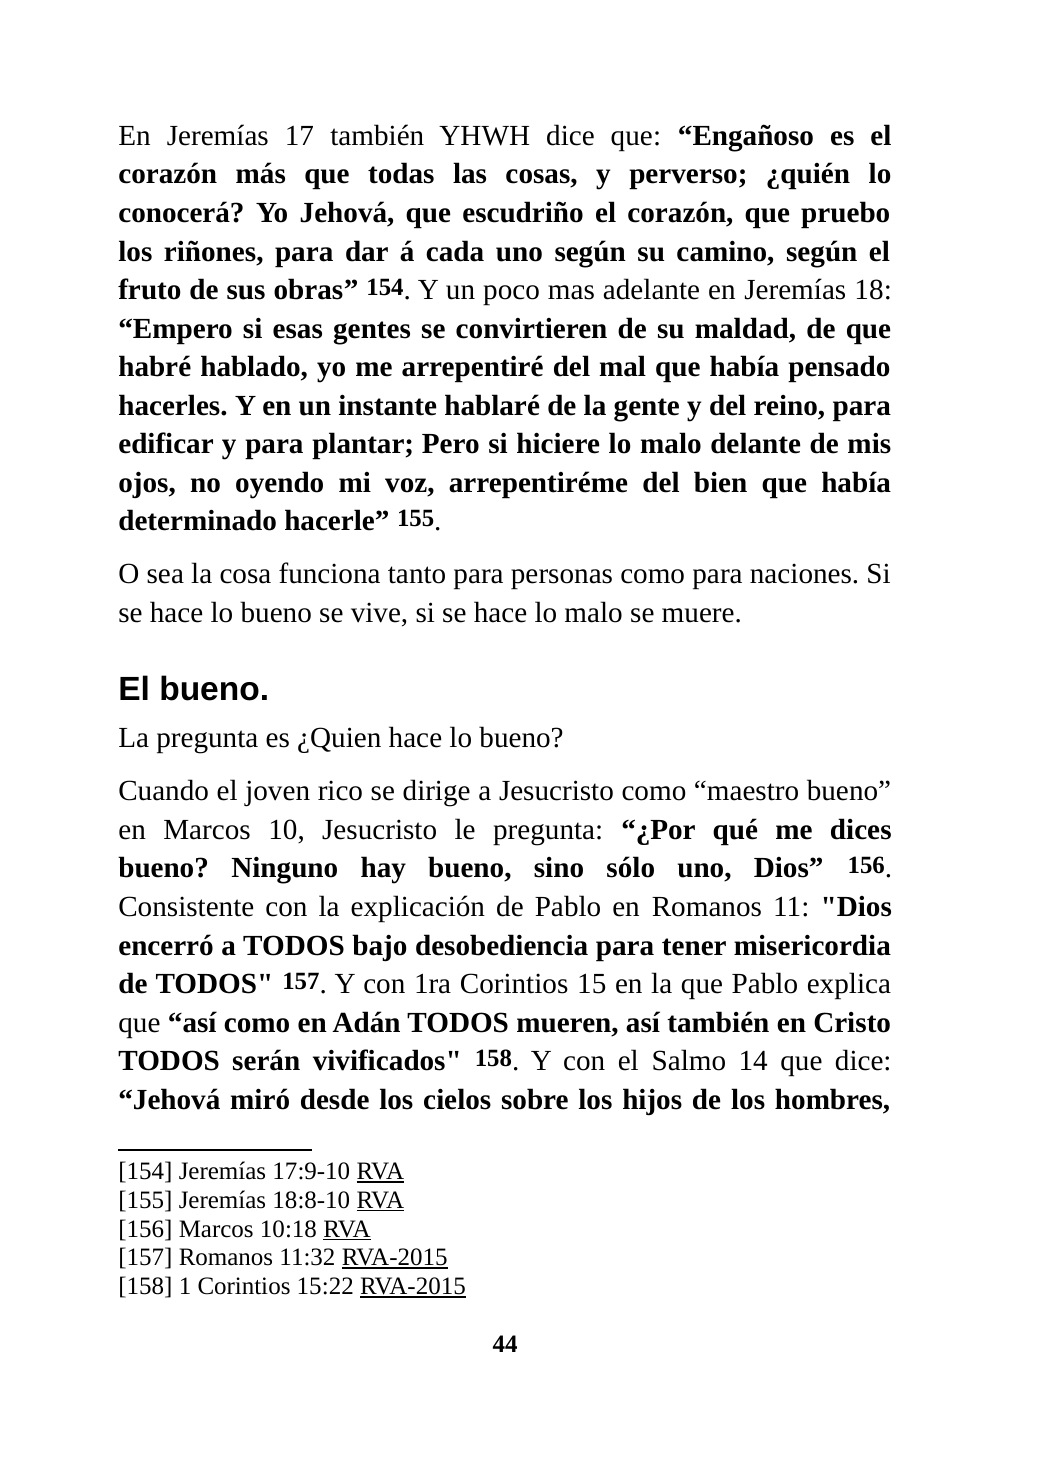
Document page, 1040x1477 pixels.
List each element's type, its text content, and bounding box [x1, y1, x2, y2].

text O sea la cosa funciona tanto para personas como para naciones. Si se hace lo bueno se vive, si se hace lo malo se muere. [118, 557, 892, 629]
text La pregunta es ¿Quien hace lo bueno? [118, 720, 892, 754]
text Marcos 10:18 RVA [118, 1214, 892, 1242]
text 1 Corintios 15:22 RVA-2015 [118, 1271, 892, 1300]
text Romanos 11:32 RVA-2015 [118, 1242, 892, 1271]
text Cuando el joven rico se dirige a Jesucristo como “maestro bueno” en Marcos 10, Jesucristo le pregunta: “¿Por qué me dices bueno? Ninguno hay bueno, sino sólo uno, Dios” . Consistente con la explicación de Pablo en Romanos 11: "Dios encerró a TODOS bajo desobediencia para tener misericordia de TODOS" . Y con 1ra Corintios 15 en la que Pablo explica que “así como en Adán TODOS mueren, así también en Cristo TODOS serán vivificados" . Y con el Salmo 14 que dice: “Jehová miró desde los cielos sobre los hijos de los hombres, [118, 773, 892, 1115]
text En Jeremías 17 también YHWH dice que: “Engañoso es el corazón más que todas las cosas, y perverso; ¿quién lo conocerá? Yo Jehová, que escudriño el corazón, que pruebo los riñones, para dar á cada uno según su camino, según el fruto de sus obras” . Y un poco mas adelante en Jeremías 18: “Empero si esas gentes se convirtieren de su maldad, de que habré hablado, yo me arrepentiré del mal que había pensado hacerles. Y en un instante hablaré de la gente y del reino, para edificar y para plantar; Pero si hiciere lo malo delante de mis ojos, no oyendo mi voz, arrepentiréme del bien que había determinado hacerle” . [118, 118, 892, 537]
subtitle El bueno. [118, 669, 892, 708]
text Jeremías 18:8-10 RVA [118, 1185, 892, 1214]
text Jeremías 17:9-10 RVA [118, 1156, 892, 1185]
